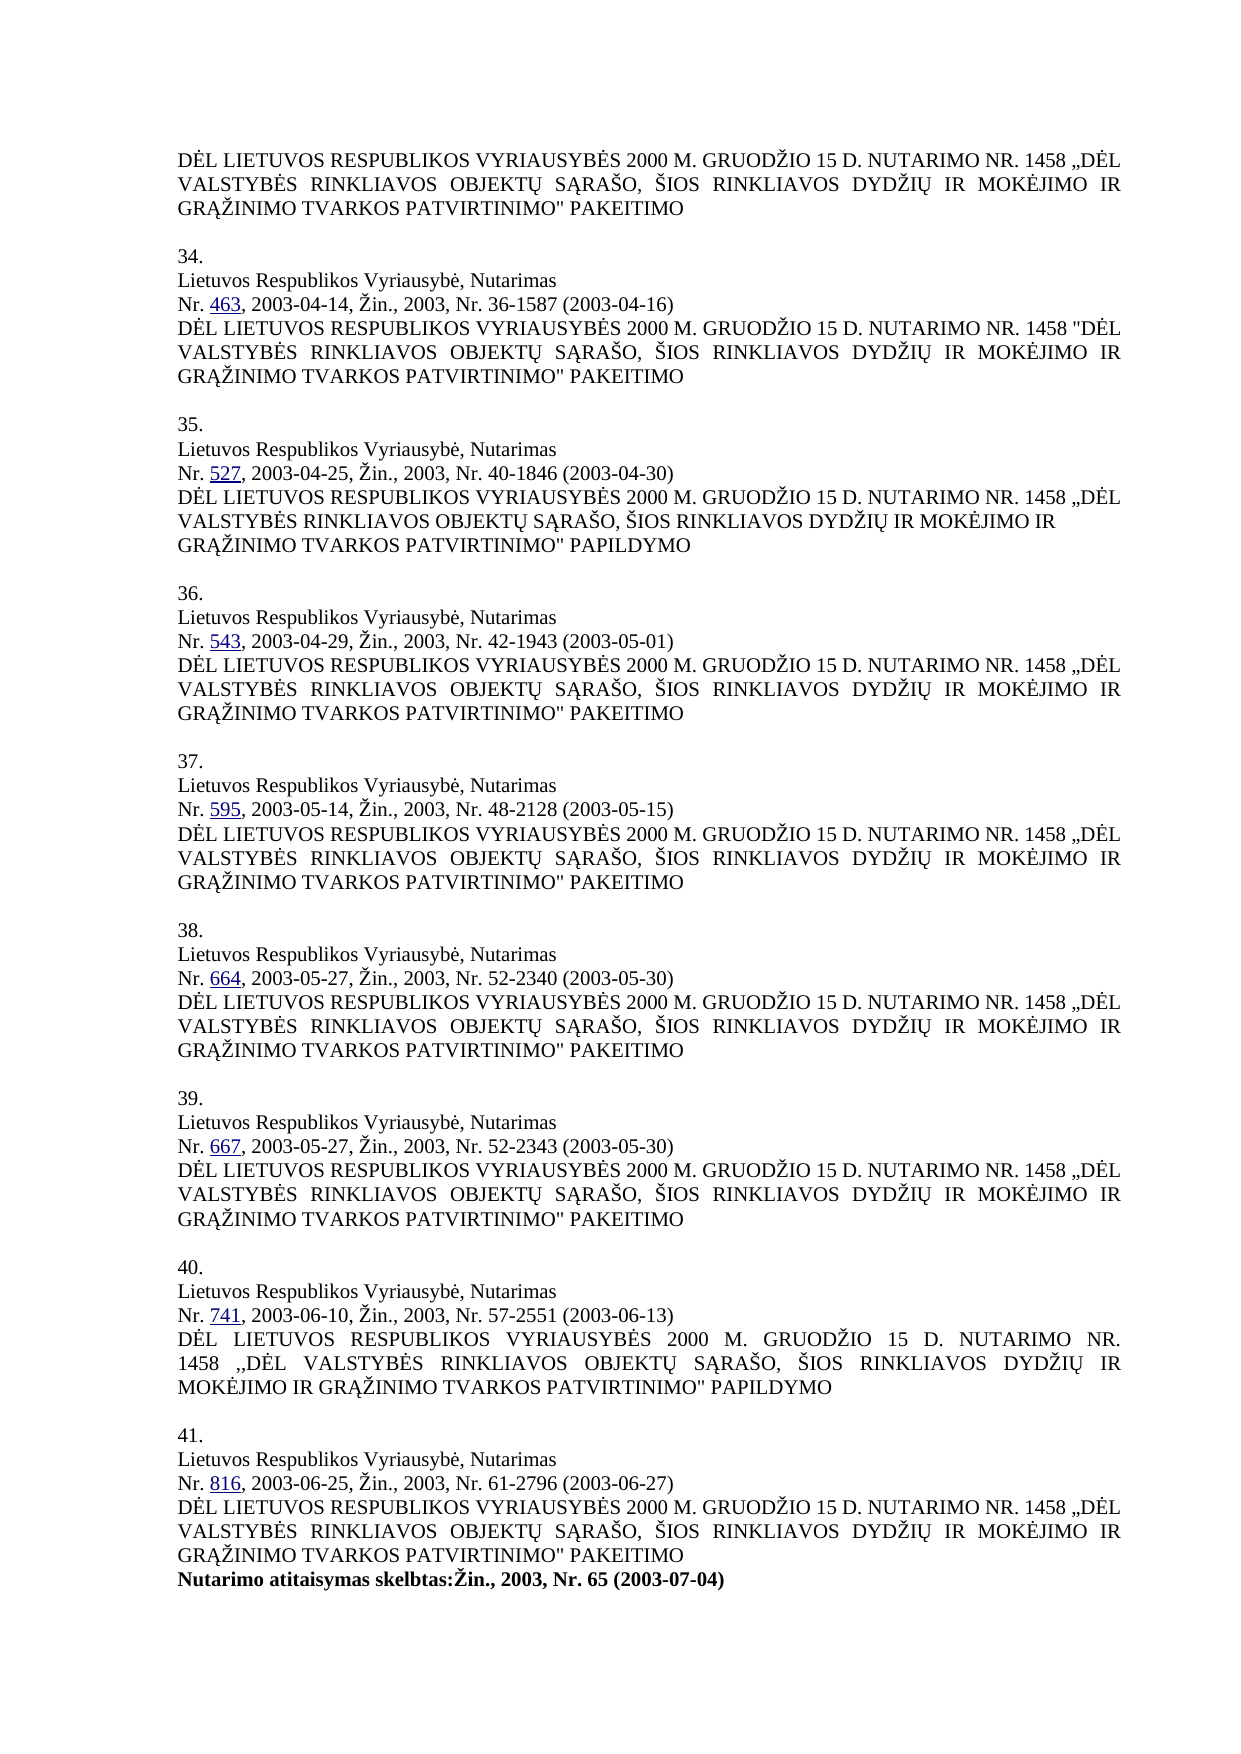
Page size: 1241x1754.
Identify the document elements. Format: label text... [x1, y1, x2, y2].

text DĖL LIETUVOS RESPUBLIKOS VYRIAUSYBĖS 2000 M. GRUODŽIO 15 D. NUTARIMO NR. 1458 "DĖL VALSTYBĖS RINKLIAVOS OBJEKTŲ SĄRAŠO, ŠIOS RINKLIAVOS DYDŽIŲ IR MOKĖJIMO IR GRĄŽINIMO TVARKOS PATVIRTINIMO" PAKEITIMO [177, 316, 1122, 388]
text DĖL LIETUVOS RESPUBLIKOS VYRIAUSYBĖS 2000 M. GRUODŽIO 15 D. NUTARIMO NR. 1458 „DĖL VALSTYBĖS RINKLIAVOS OBJEKTŲ SĄRAŠO, ŠIOS RINKLIAVOS DYDŽIŲ IR MOKĖJIMO IR GRĄŽINIMO TVARKOS PATVIRTINIMO" PAKEITIMO [177, 821, 1122, 894]
text Lietuvos Respublikos Vyriausybė, Nutarimas [177, 436, 1122, 461]
text DĖL LIETUVOS RESPUBLIKOS VYRIAUSYBĖS 2000 M. GRUODŽIO 15 D. NUTARIMO NR. 1458 „DĖL VALSTYBĖS RINKLIAVOS OBJEKTŲ SĄRAŠO, ŠIOS RINKLIAVOS DYDŽIŲ IR MOKĖJIMO IR GRĄŽINIMO TVARKOS PATVIRTINIMO" PAKEITIMO [177, 653, 1122, 725]
text DĖL LIETUVOS RESPUBLIKOS VYRIAUSYBĖS 2000 M. GRUODŽIO 15 D. NUTARIMO NR. 1458 „DĖL VALSTYBĖS RINKLIAVOS OBJEKTŲ SĄRAŠO, ŠIOS RINKLIAVOS DYDŽIŲ IR MOKĖJIMO IR GRĄŽINIMO TVARKOS PATVIRTINIMO" PAKEITIMO [177, 148, 1122, 220]
text DĖL LIETUVOS RESPUBLIKOS VYRIAUSYBĖS 2000 M. GRUODŽIO 15 D. NUTARIMO NR. 1458 „DĖL VALSTYBĖS RINKLIAVOS OBJEKTŲ SĄRAŠO, ŠIOS RINKLIAVOS DYDŽIŲ IR MOKĖJIMO IR GRĄŽINIMO TVARKOS PATVIRTINIMO" PAKEITIMO [177, 990, 1122, 1062]
text DĖL LIETUVOS RESPUBLIKOS VYRIAUSYBĖS 2000 M. GRUODŽIO 15 D. NUTARIMO NR. 1458 ,,DĖL VALSTYBĖS RINKLIAVOS OBJEKTŲ SĄRAŠO, ŠIOS RINKLIAVOS DYDŽIŲ IR MOKĖJIMO IR GRĄŽINIMO TVARKOS PATVIRTINIMO" PAPILDYMO [177, 1327, 1122, 1399]
text Nr. 463, 2003-04-14, Žin., 2003, Nr. 36-1587 (2003-04-16) [177, 292, 1122, 316]
text 34. [177, 244, 1122, 268]
text DĖL LIETUVOS RESPUBLIKOS VYRIAUSYBĖS 2000 M. GRUODŽIO 15 D. NUTARIMO NR. 1458 „DĖL VALSTYBĖS RINKLIAVOS OBJEKTŲ SĄRAŠO, ŠIOS RINKLIAVOS DYDŽIŲ IR MOKĖJIMO IR GRĄŽINIMO TVARKOS PATVIRTINIMO" PAPILDYMO [177, 484, 1122, 557]
text Lietuvos Respublikos Vyriausybė, Nutarimas [177, 942, 1122, 966]
text Nutarimo atitaisymas skelbtas:Žin., 2003, Nr. 65 (2003-07-04) [177, 1567, 1122, 1591]
text 36. [177, 581, 1122, 605]
text DĖL LIETUVOS RESPUBLIKOS VYRIAUSYBĖS 2000 M. GRUODŽIO 15 D. NUTARIMO NR. 1458 „DĖL VALSTYBĖS RINKLIAVOS OBJEKTŲ SĄRAŠO, ŠIOS RINKLIAVOS DYDŽIŲ IR MOKĖJIMO IR GRĄŽINIMO TVARKOS PATVIRTINIMO" PAKEITIMO [177, 1495, 1122, 1567]
text Nr. 664, 2003-05-27, Žin., 2003, Nr. 52-2340 (2003-05-30) [177, 966, 1122, 990]
text Nr. 543, 2003-04-29, Žin., 2003, Nr. 42-1943 (2003-05-01) [177, 629, 1122, 653]
text Lietuvos Respublikos Vyriausybė, Nutarimas [177, 1110, 1122, 1134]
text Lietuvos Respublikos Vyriausybė, Nutarimas [177, 773, 1122, 797]
text Nr. 741, 2003-06-10, Žin., 2003, Nr. 57-2551 (2003-06-13) [177, 1303, 1122, 1327]
text 35. [177, 412, 1122, 436]
text Lietuvos Respublikos Vyriausybė, Nutarimas [177, 605, 1122, 629]
text 41. [177, 1423, 1122, 1447]
text 38. [177, 918, 1122, 942]
text Nr. 667, 2003-05-27, Žin., 2003, Nr. 52-2343 (2003-05-30) [177, 1134, 1122, 1158]
text DĖL LIETUVOS RESPUBLIKOS VYRIAUSYBĖS 2000 M. GRUODŽIO 15 D. NUTARIMO NR. 1458 „DĖL VALSTYBĖS RINKLIAVOS OBJEKTŲ SĄRAŠO, ŠIOS RINKLIAVOS DYDŽIŲ IR MOKĖJIMO IR GRĄŽINIMO TVARKOS PATVIRTINIMO" PAKEITIMO [177, 1158, 1122, 1231]
text Lietuvos Respublikos Vyriausybė, Nutarimas [177, 268, 1122, 292]
text Nr. 595, 2003-05-14, Žin., 2003, Nr. 48-2128 (2003-05-15) [177, 797, 1122, 821]
text Lietuvos Respublikos Vyriausybė, Nutarimas [177, 1447, 1122, 1471]
text Nr. 816, 2003-06-25, Žin., 2003, Nr. 61-2796 (2003-06-27) [177, 1471, 1122, 1495]
text 39. [177, 1086, 1122, 1110]
text Lietuvos Respublikos Vyriausybė, Nutarimas [177, 1279, 1122, 1303]
text 37. [177, 749, 1122, 773]
text 40. [177, 1254, 1122, 1279]
text Nr. 527, 2003-04-25, Žin., 2003, Nr. 40-1846 (2003-04-30) [177, 461, 1122, 484]
